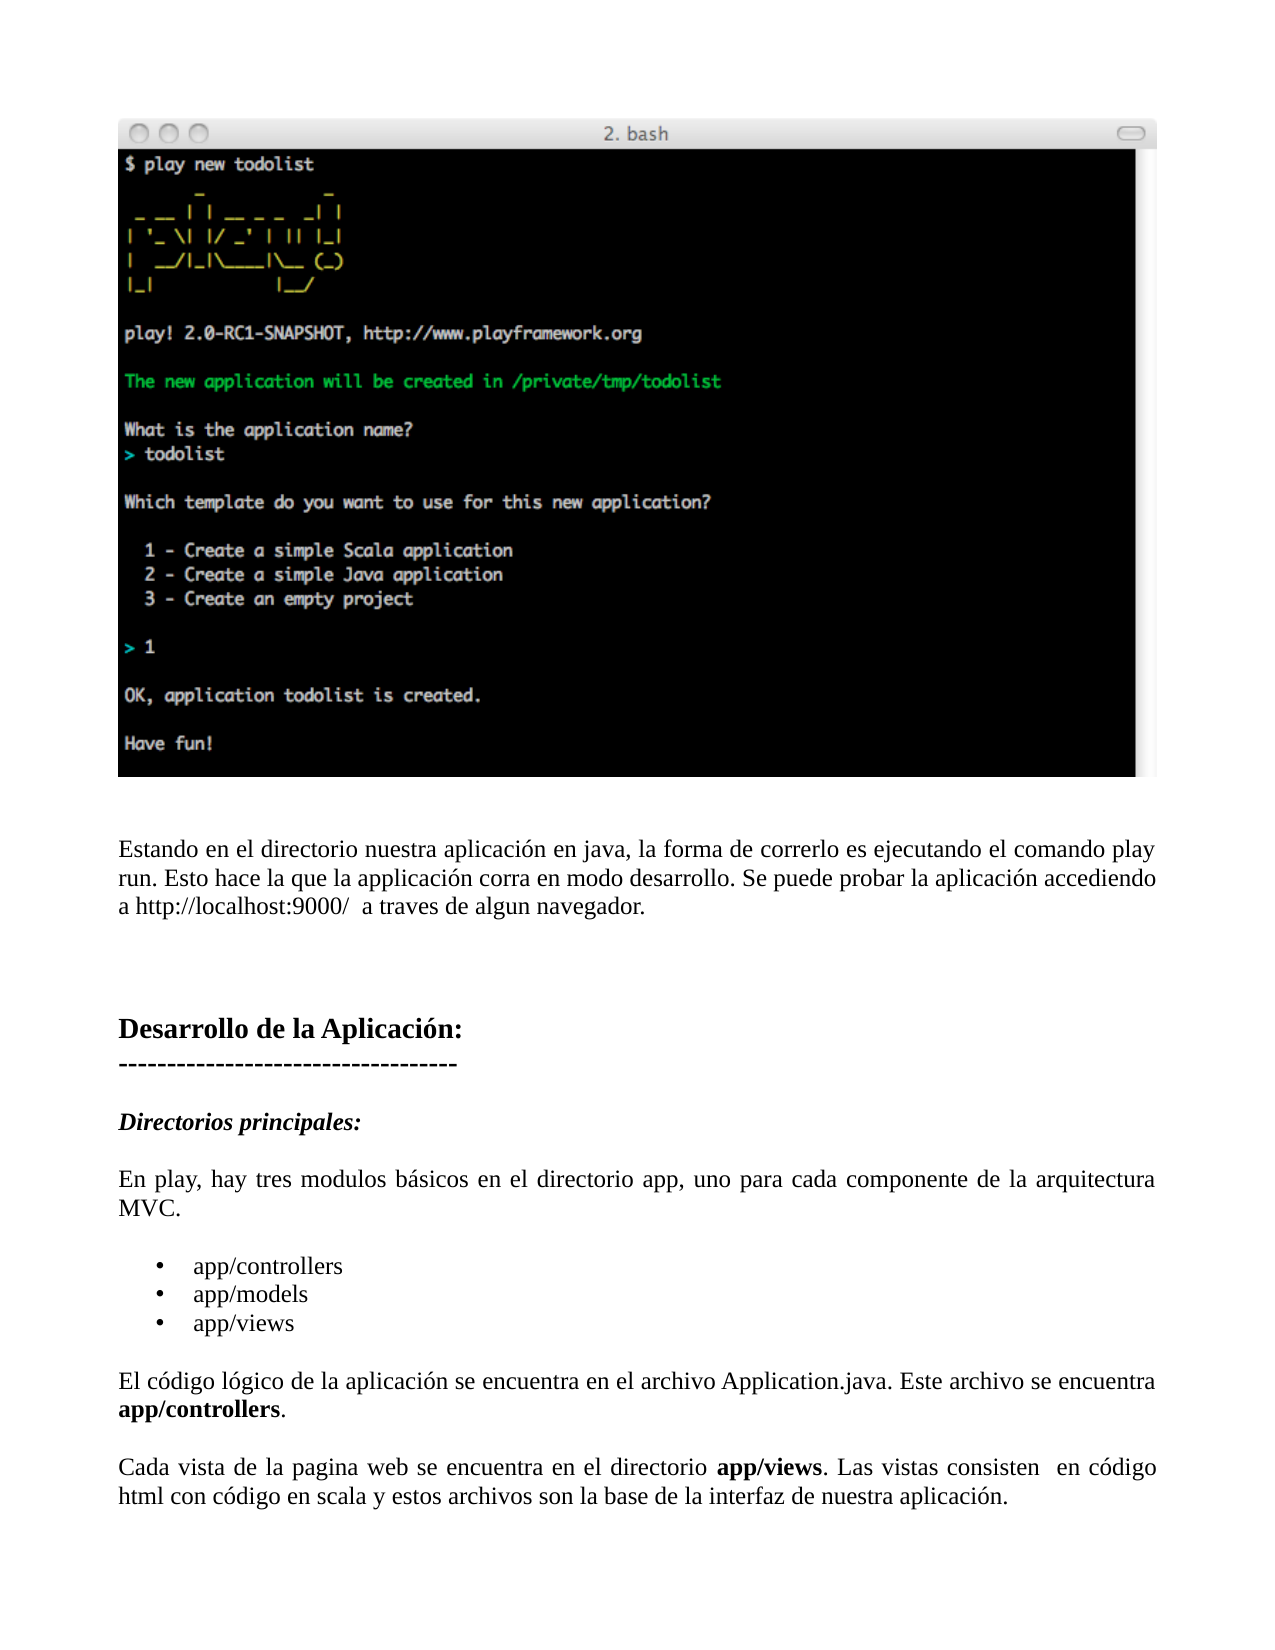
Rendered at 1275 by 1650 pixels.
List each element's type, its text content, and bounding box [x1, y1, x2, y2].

list app/views [156, 1308, 1157, 1337]
text Desarrollo de la Aplicación: [118, 1011, 1157, 1045]
list app/models [156, 1279, 1157, 1308]
picture [118, 118, 1157, 777]
text Estando en el directorio nuestra aplicación en java, la forma de correrlo es ejecutando el comando play run. Esto hace la que la applicación corra en modo desarrollo. Se puede probar la aplicación accediendo a http://localhost:9000/ a traves de algun navegador. [118, 834, 1157, 920]
text El código lógico de la aplicación se encuentra en el archivo Application.java. Este archivo se encuentra app/controllers. [118, 1366, 1157, 1423]
list app/controllers [156, 1251, 1157, 1279]
text ----------------------------------- [118, 1045, 1157, 1078]
text En play, hay tres modulos básicos en el directorio app, uno para cada componente de la arquitectura MVC. [118, 1164, 1157, 1222]
text Directorios principales: [118, 1107, 1157, 1136]
text Cada vista de la pagina web se encuentra en el directorio app/views. Las vistas consisten en código html con código en scala y estos archivos son la base de la interfaz de nuestra aplicación. [118, 1452, 1157, 1509]
